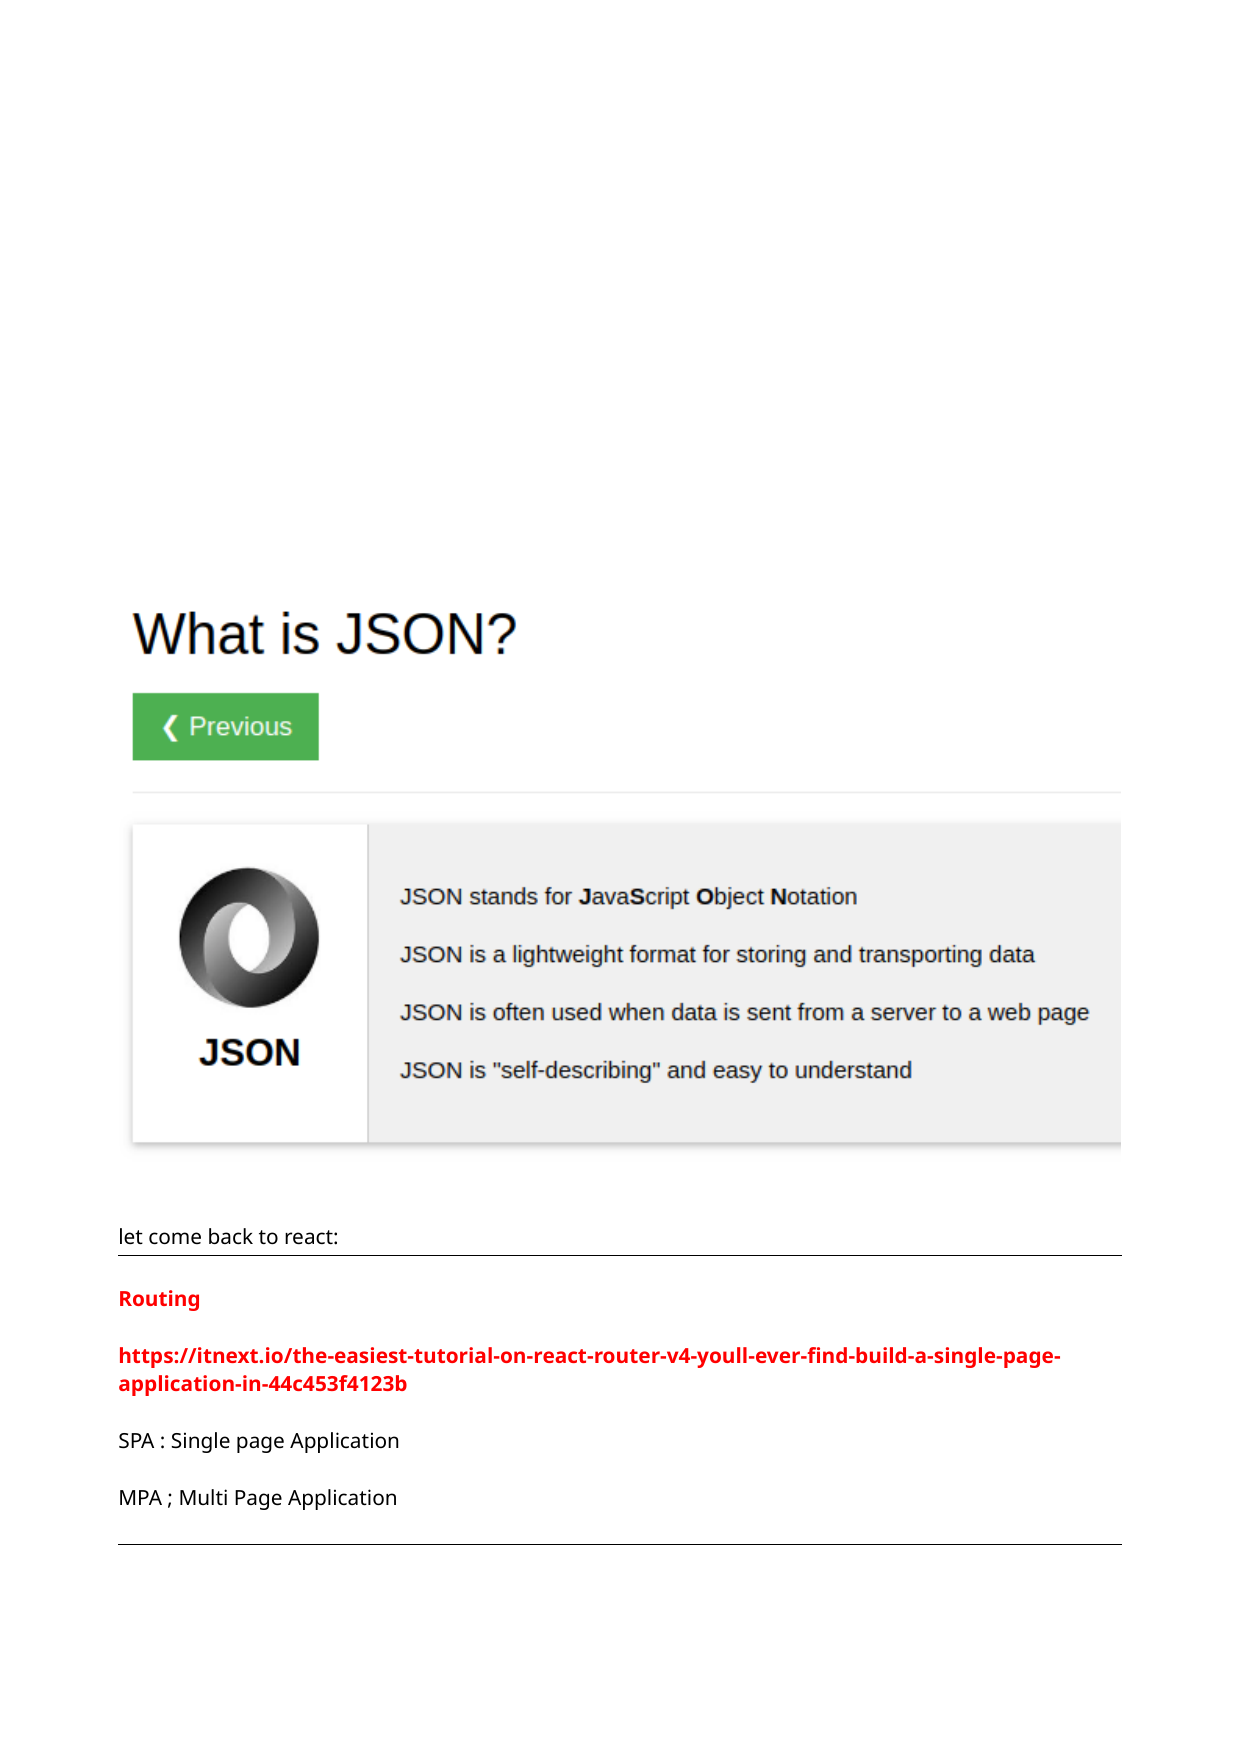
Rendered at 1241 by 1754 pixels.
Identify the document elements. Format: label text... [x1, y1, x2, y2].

text https://itnext.io/the-easiest-tutorial-on-react-router-v4-youll-ever-find-build-a-single-page-application-in-44c453f4123b [118, 1341, 1122, 1398]
picture [119, 601, 1121, 1166]
text let come back to react: [118, 1222, 1122, 1255]
text MPA ; Multi Page Application [118, 1483, 1122, 1511]
text Routing [118, 1284, 1122, 1312]
text SPA : Single page Application [118, 1426, 1122, 1454]
